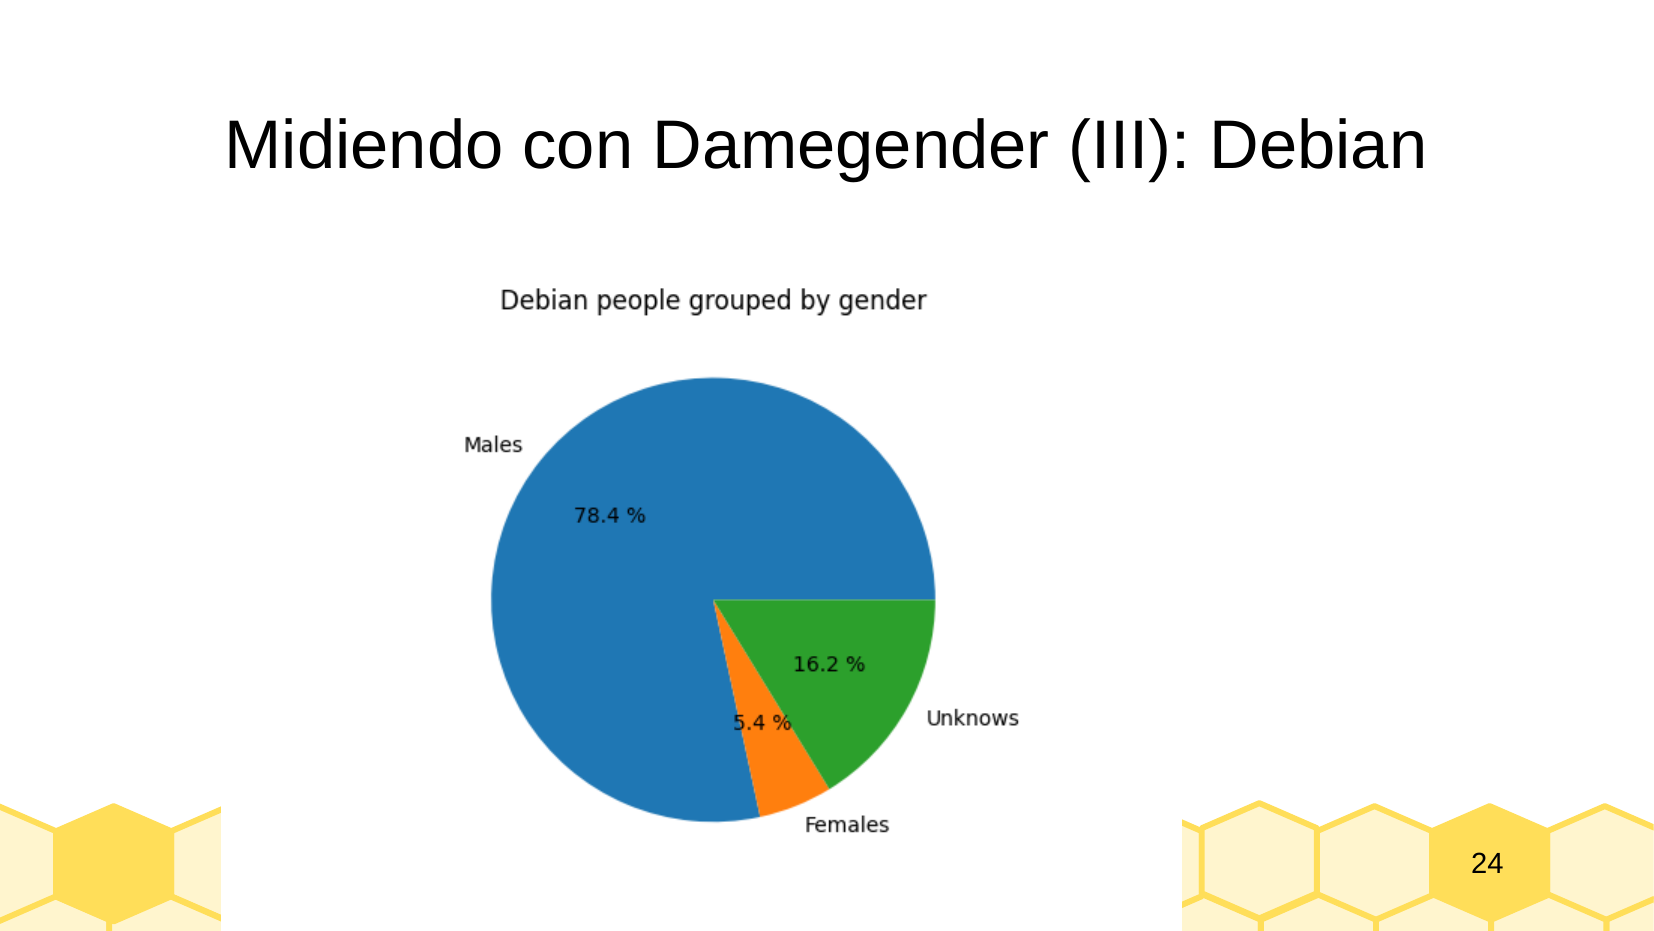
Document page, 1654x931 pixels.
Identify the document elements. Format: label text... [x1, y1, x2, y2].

title Midiendo con Damegender (III): Debian [88, 70, 1565, 219]
picture [221, 236, 1182, 931]
